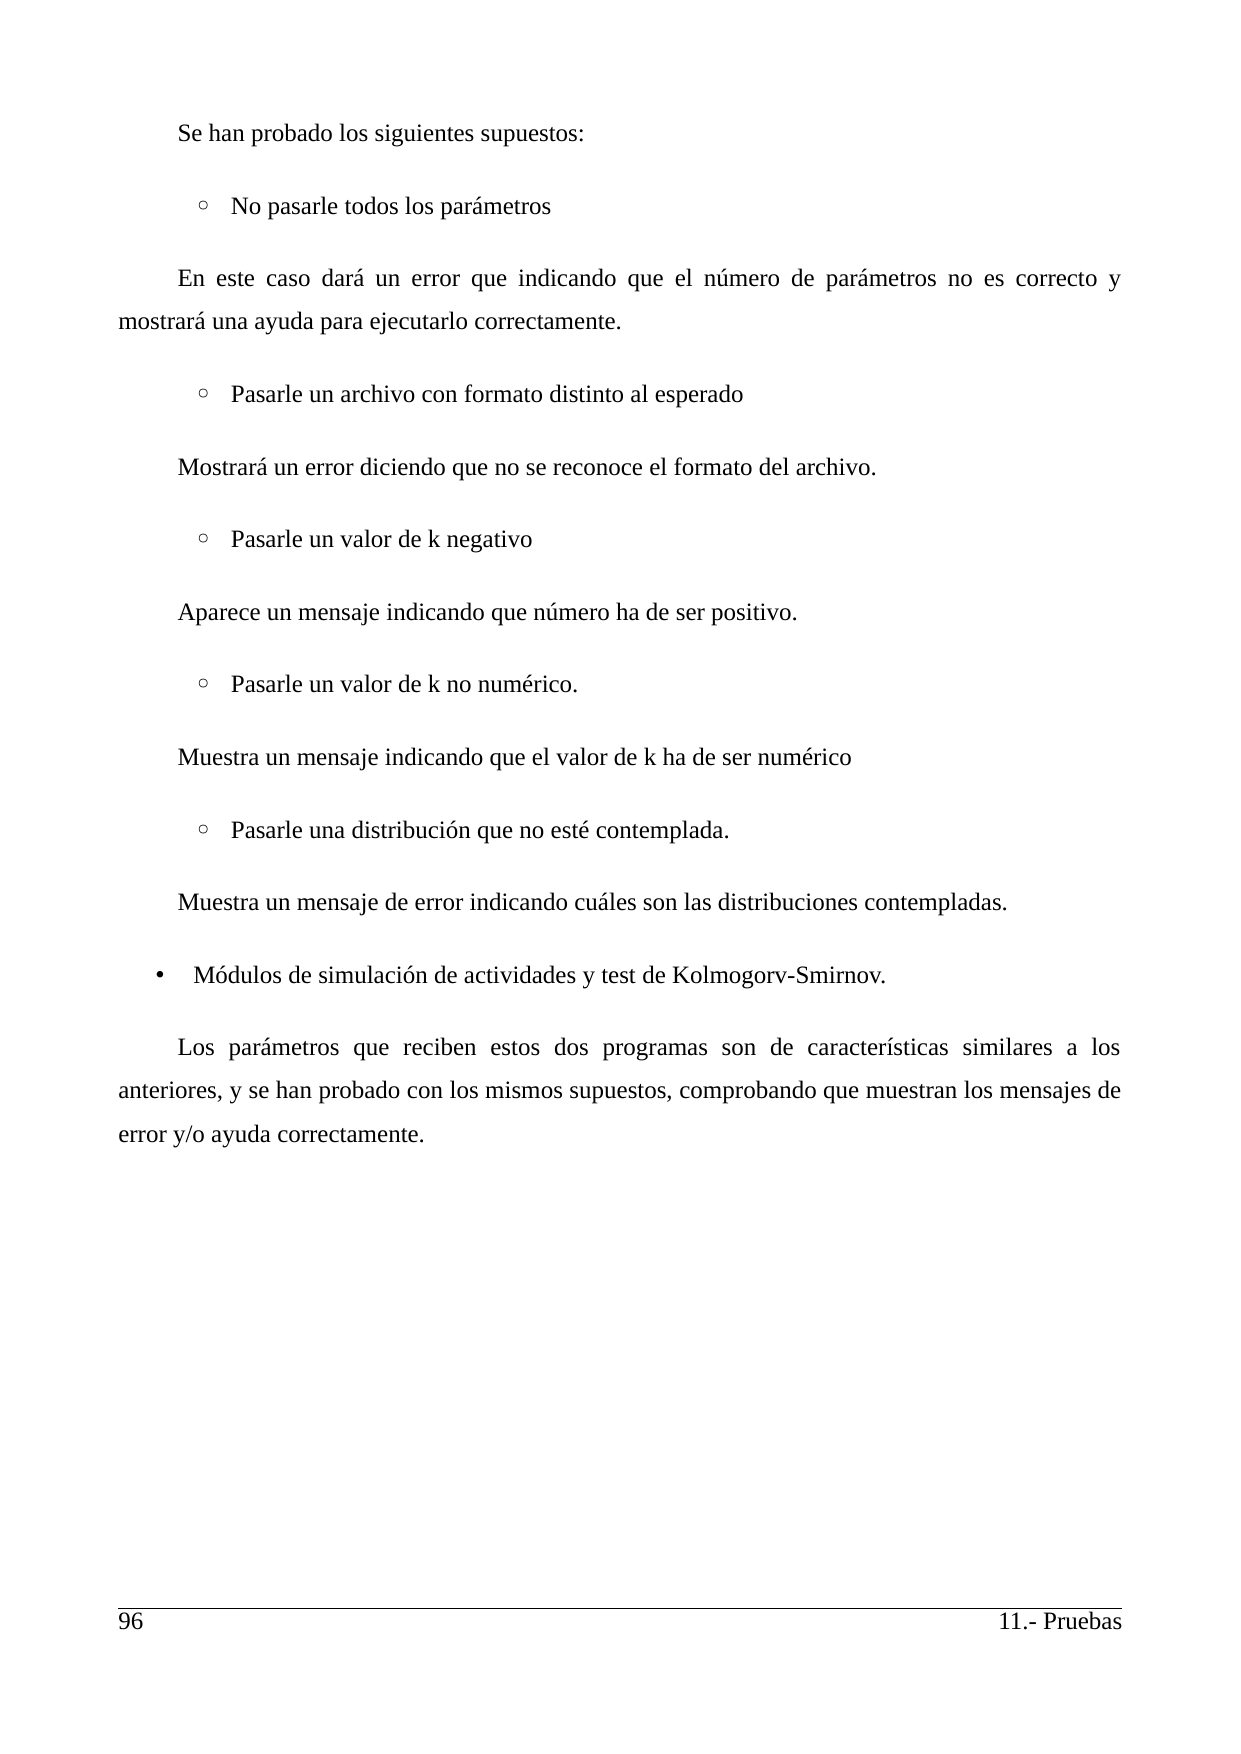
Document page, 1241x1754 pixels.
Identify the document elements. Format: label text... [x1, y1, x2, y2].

list Módulos de simulación de actividades y test de Kolmogorv-Smirnov. [156, 960, 1122, 989]
text En este caso dará un error que indicando que el número de parámetros no es correcto y mostrará una ayuda para ejecutarlo correctamente. [118, 263, 1122, 335]
list Pasarle una distribución que no esté contemplada. [193, 815, 1122, 843]
list No pasarle todos los parámetros [193, 191, 1122, 219]
list Pasarle un valor de k no numérico. [193, 669, 1122, 698]
list Pasarle un valor de k negativo [193, 524, 1122, 553]
text Muestra un mensaje de error indicando cuáles son las distribuciones contempladas. [118, 887, 1122, 916]
text Aparece un mensaje indicando que número ha de ser positivo. [118, 597, 1122, 626]
text Se han probado los siguientes supuestos: [118, 118, 1122, 147]
list Pasarle un archivo con formato distinto al esperado [193, 379, 1122, 408]
text Muestra un mensaje indicando que el valor de k ha de ser numérico [118, 742, 1122, 771]
text Mostrará un error diciendo que no se reconoce el formato del archivo. [118, 452, 1122, 480]
text Los parámetros que reciben estos dos programas son de características similares a los anteriores, y se han probado con los mismos supuestos, comprobando que muestran los mensajes de error y/o ayuda correctamente. [118, 1032, 1122, 1147]
